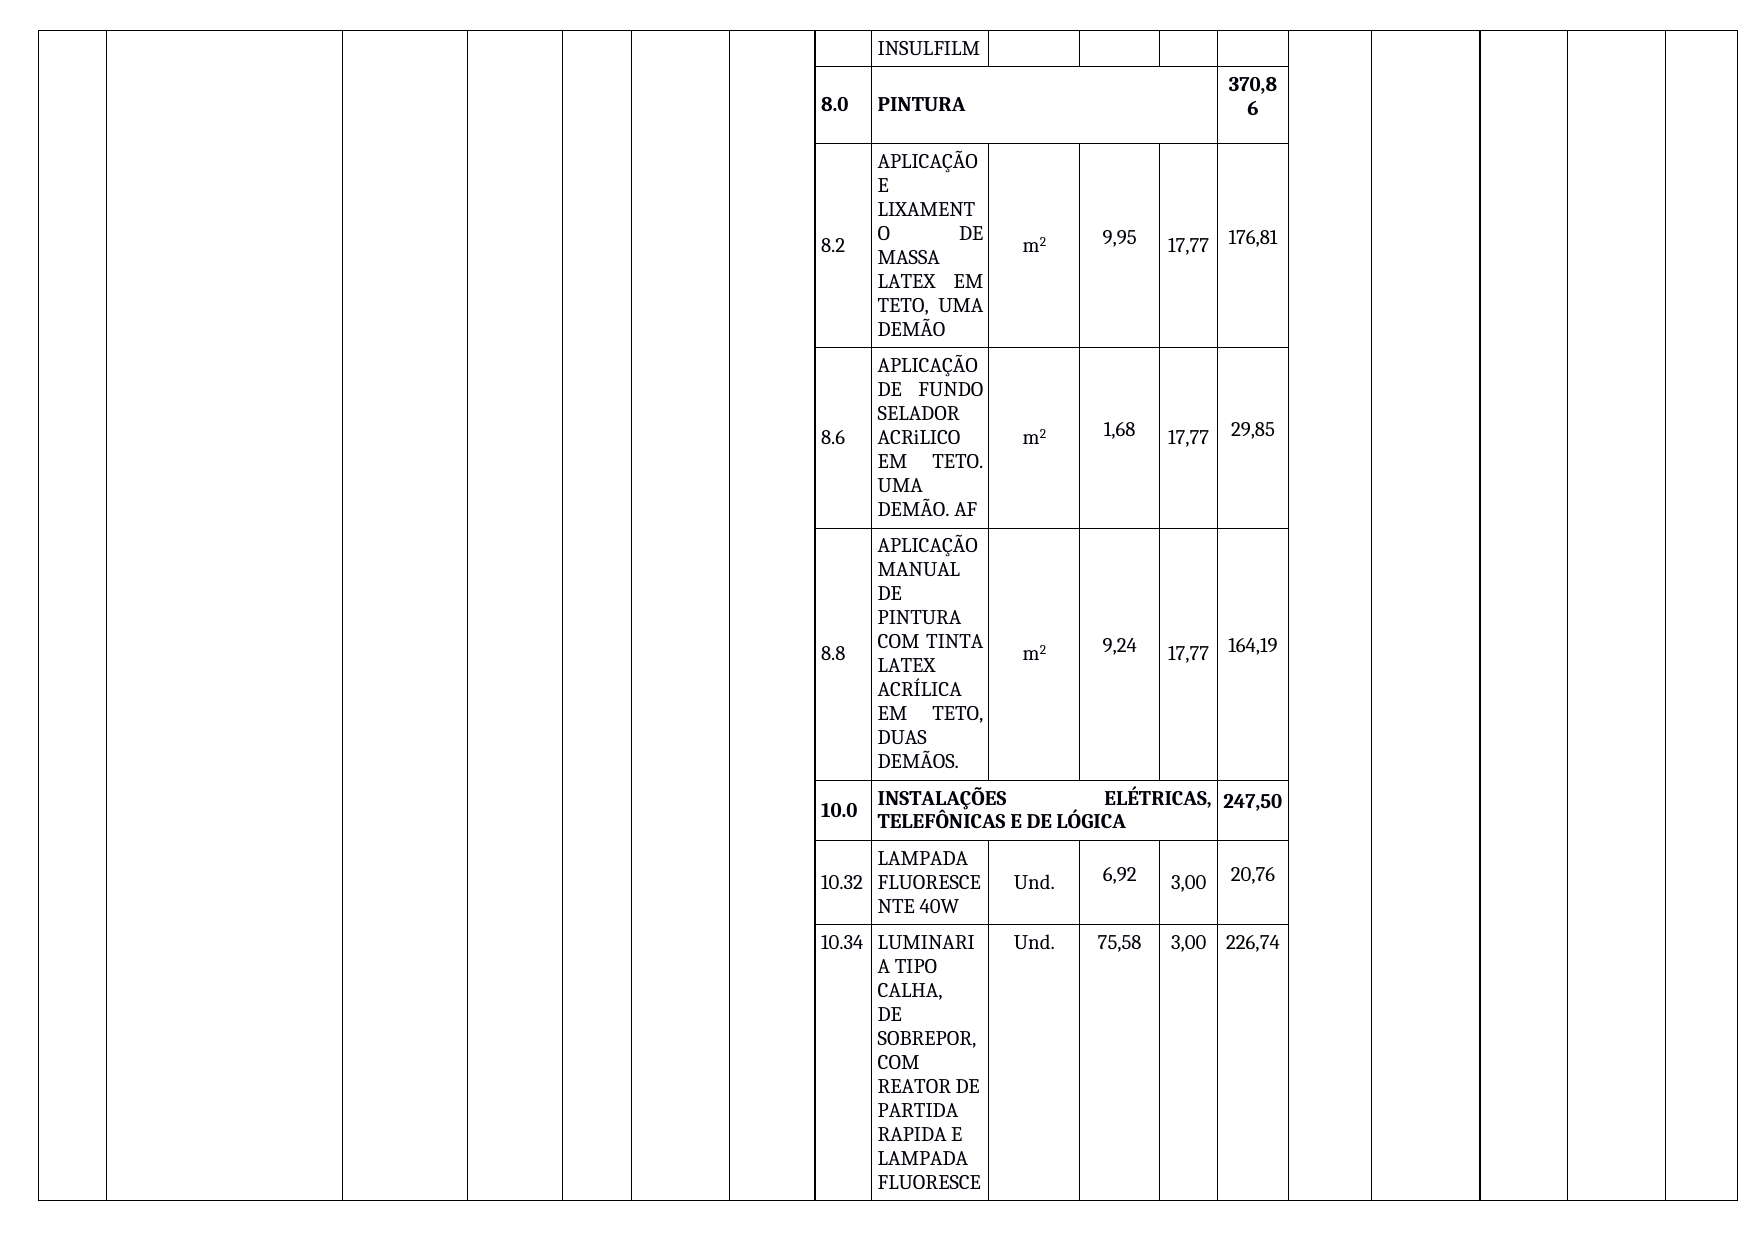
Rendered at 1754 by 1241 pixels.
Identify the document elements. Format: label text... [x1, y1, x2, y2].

table_cell APLICAÇÃO MANUAL DE PINTURA COM TINTA LATEX ACRÍLICA EM TETO, DUAS DEMÃOS. [872, 529, 988, 779]
table_cell [1481, 31, 1567, 1200]
table_cell INSTALAÇÕES ELÉTRICAS, TELEFÔNICAS E DE LÓGICA [872, 781, 1217, 840]
table_cell LUMINARIA TIPO CALHA, DE SOBREPOR, COM REATOR DE PARTIDA RAPIDA E LAMPADA FLUORESCE [872, 925, 988, 1200]
table_cell APLICAÇÃO DE FUNDO SELADOR ACRiLICO EM TETO. UMA DEMÃO. AF [872, 348, 988, 527]
table_cell m2 [989, 144, 1079, 347]
table_cell 8.0 [816, 67, 871, 143]
table_cell [1080, 31, 1159, 66]
table_cell [39, 31, 106, 1200]
table_cell LAMPADA FLUORESCENTE 40W [872, 841, 988, 924]
table_cell [343, 31, 467, 1200]
table_cell [816, 31, 871, 66]
table_cell 8.6 [816, 348, 871, 527]
table_cell [1160, 31, 1217, 66]
table_cell [989, 31, 1079, 66]
table_cell 164,19 [1218, 529, 1288, 779]
table_cell [632, 31, 729, 1200]
table_cell 3,00 [1160, 925, 1217, 1200]
table_cell 10.0 [816, 781, 871, 840]
table_cell [468, 31, 562, 1200]
table_cell APLICAÇÃO E LIXAMENTO DE MASSA LATEX EM TETO, UMA DEMÃO [872, 144, 988, 347]
table_cell [107, 31, 342, 1200]
table_cell [1568, 31, 1665, 1200]
table_cell 17,77 [1160, 529, 1217, 779]
table_cell [1372, 31, 1479, 1200]
table_cell Und. [989, 841, 1079, 924]
table_cell 17,77 [1160, 348, 1217, 527]
table_cell 8.2 [816, 144, 871, 347]
table_cell [563, 31, 631, 1200]
table_cell [1289, 31, 1371, 1200]
table_cell 17,77 [1160, 144, 1217, 347]
table_cell [1666, 31, 1737, 1200]
table_cell m2 [989, 348, 1079, 527]
table_cell 9,24 [1080, 529, 1159, 779]
table_cell 29,85 [1218, 348, 1288, 527]
table_cell 1,68 [1080, 348, 1159, 527]
table_cell [730, 31, 814, 1200]
table_cell 6,92 [1080, 841, 1159, 924]
table_cell [1218, 31, 1288, 66]
table_cell 10.32 [816, 841, 871, 924]
table_cell INSULFILM [872, 31, 988, 66]
table_cell 176,81 [1218, 144, 1288, 347]
table_cell 226,74 [1218, 925, 1288, 1200]
table_cell 3,00 [1160, 841, 1217, 924]
table_cell 9,95 [1080, 144, 1159, 347]
table_cell PINTURA [872, 67, 1217, 143]
table_cell 75,58 [1080, 925, 1159, 1200]
table_cell Und. [989, 925, 1079, 1200]
table_cell 10.34 [816, 925, 871, 1200]
table_cell 370,86 [1218, 67, 1288, 143]
table_cell 8.8 [816, 529, 871, 779]
table_cell 247,50 [1218, 781, 1288, 840]
table_cell m2 [989, 529, 1079, 779]
table_cell 20,76 [1218, 841, 1288, 924]
